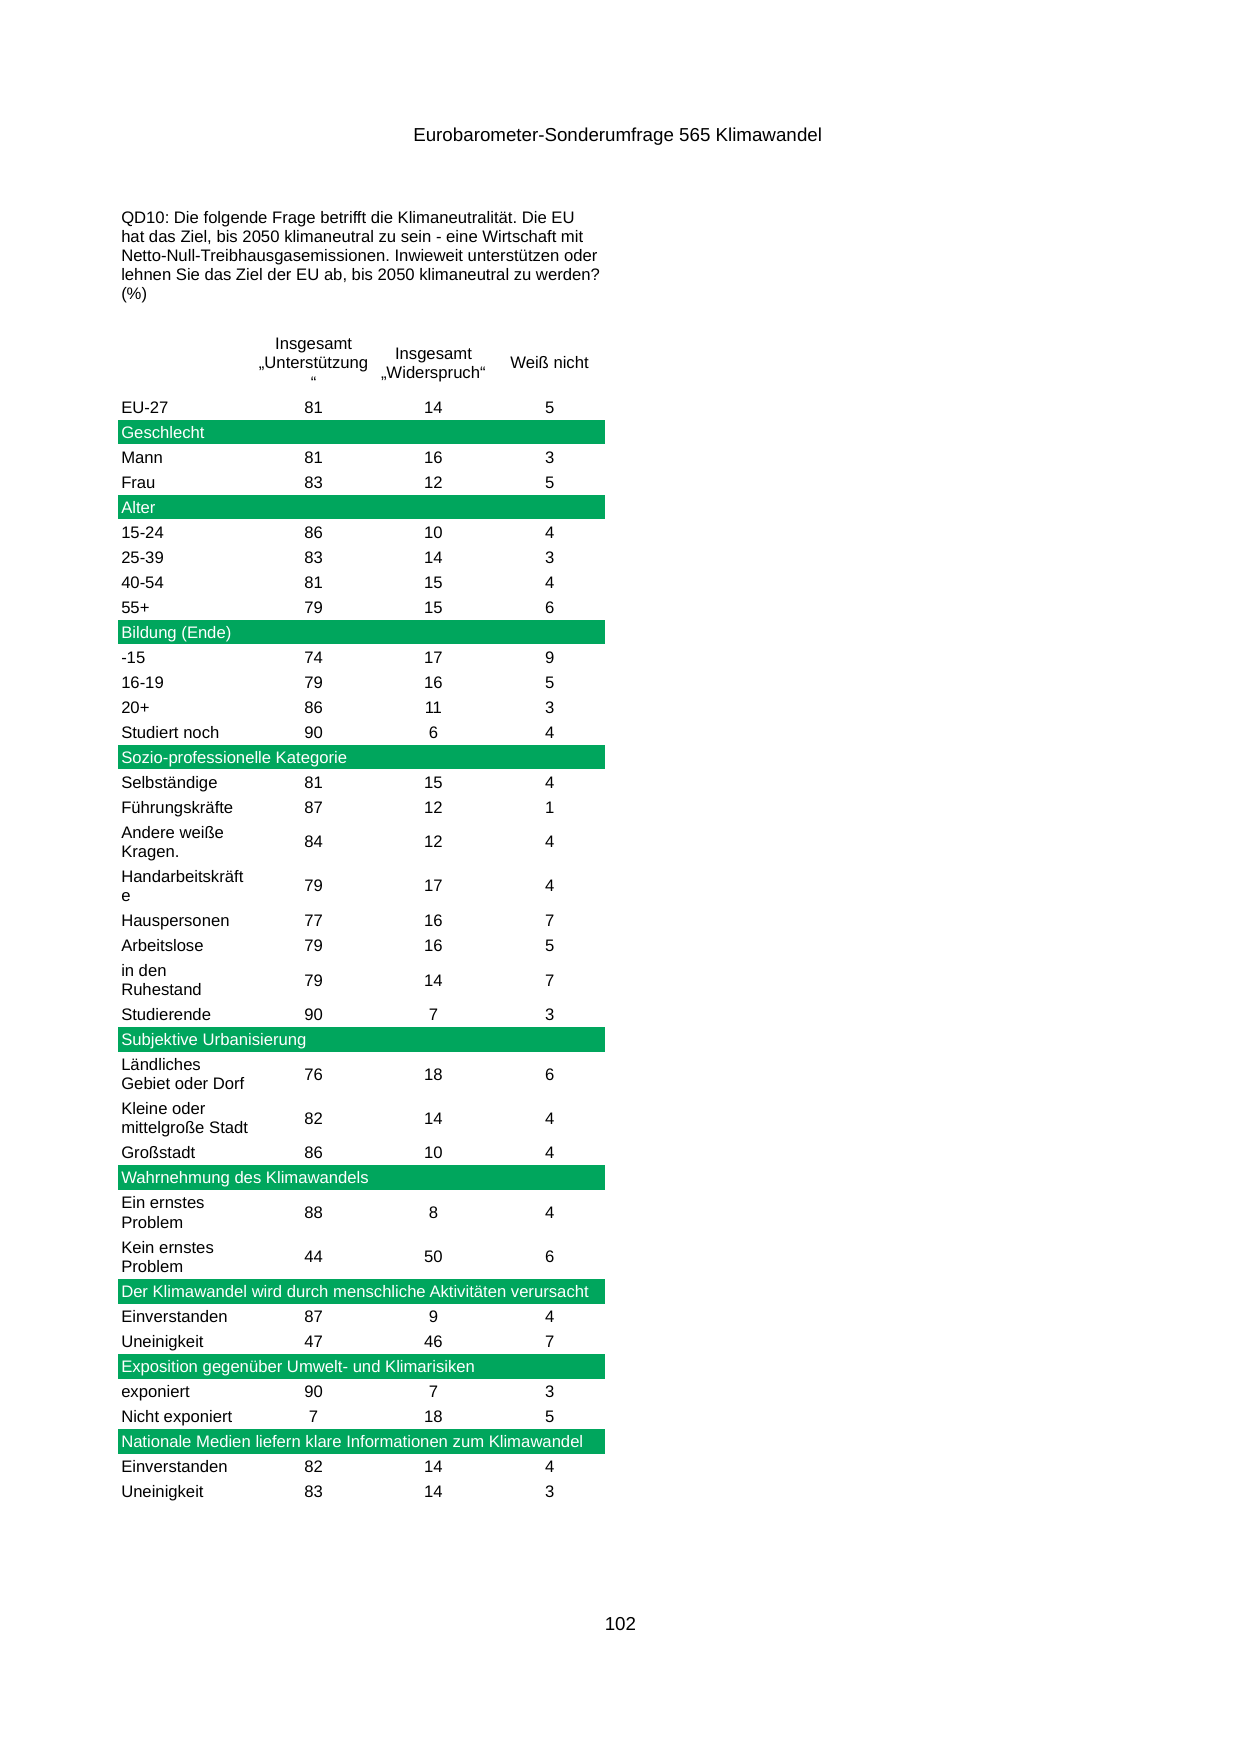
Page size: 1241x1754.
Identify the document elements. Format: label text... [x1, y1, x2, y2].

table_cell 14 [373, 1479, 493, 1504]
table_cell 14 [373, 395, 493, 419]
table_cell 83 [254, 470, 373, 494]
table_cell 9 [493, 645, 605, 669]
table_cell exponiert [118, 1379, 253, 1404]
table_cell Einverstanden [118, 1304, 253, 1329]
table_cell Studiert noch [118, 720, 253, 744]
table_cell 5 [493, 670, 605, 694]
table_cell 3 [493, 1002, 605, 1027]
table_cell 5 [493, 395, 605, 419]
table_cell [118, 306, 253, 331]
table_cell 17 [373, 864, 493, 908]
table_cell 4 [493, 520, 605, 544]
table_cell 14 [373, 1096, 493, 1140]
table_cell Andere weiße Kragen. [118, 820, 253, 864]
table_cell 15-24 [118, 520, 253, 544]
table_cell Großstadt [118, 1140, 253, 1165]
table_cell Studierende [118, 1002, 253, 1027]
table_cell 16 [373, 670, 493, 694]
table_cell 50 [373, 1235, 493, 1279]
table_cell 81 [254, 445, 373, 469]
table_cell 15 [373, 570, 493, 594]
table_cell Insgesamt „Unterstützung“ [254, 331, 373, 394]
table_cell 4 [493, 820, 605, 864]
table_cell 4 [493, 1140, 605, 1165]
table_cell 87 [254, 795, 373, 819]
table_cell Uneinigkeit [118, 1479, 253, 1504]
table_cell 12 [373, 820, 493, 864]
table_cell 20+ [118, 695, 253, 719]
table_cell Frau [118, 470, 253, 494]
table_cell 7 [254, 1404, 373, 1429]
table_cell Ländliches Gebiet oder Dorf [118, 1052, 253, 1096]
table_cell Insgesamt „Widerspruch“ [373, 331, 493, 394]
table_cell 76 [254, 1052, 373, 1096]
table_cell Weiß nicht [493, 331, 605, 394]
table_cell Exposition gegenüber Umwelt- und Klimarisiken [118, 1354, 605, 1379]
table_cell 3 [493, 1479, 605, 1504]
table_cell Ein ernstes Problem [118, 1190, 253, 1234]
table_cell Kleine oder mittelgroße Stadt [118, 1096, 253, 1140]
table_cell 55+ [118, 595, 253, 619]
table_cell 81 [254, 570, 373, 594]
table_cell 15 [373, 595, 493, 619]
table_cell 3 [493, 695, 605, 719]
table_cell 3 [493, 545, 605, 569]
table_cell Nicht exponiert [118, 1404, 253, 1429]
table_cell 79 [254, 933, 373, 958]
table_cell Uneinigkeit [118, 1329, 253, 1354]
table_cell 5 [493, 933, 605, 958]
table_cell 4 [493, 570, 605, 594]
table_cell 86 [254, 1140, 373, 1165]
table_cell 12 [373, 470, 493, 494]
table_cell 16 [373, 933, 493, 958]
table_cell 83 [254, 545, 373, 569]
table_cell 86 [254, 520, 373, 544]
table_cell 86 [254, 695, 373, 719]
table_cell Selbständige [118, 770, 253, 794]
table_cell 4 [493, 720, 605, 744]
table_cell 90 [254, 1379, 373, 1404]
table_cell [254, 306, 373, 331]
table_cell 18 [373, 1404, 493, 1429]
table_cell 10 [373, 1140, 493, 1165]
table_cell 4 [493, 1096, 605, 1140]
table_cell 6 [493, 595, 605, 619]
table_cell 6 [373, 720, 493, 744]
table_cell Führungskräfte [118, 795, 253, 819]
table_header QD10: Die folgende Frage betrifft die Klimaneutralität. Die EU hat das Ziel, bis 2050 klimaneutral zu sein - eine Wirtschaft mit Netto-Null-Treibhausgasemissionen. Inwieweit unterstützen oder lehnen Sie das Ziel der EU ab, bis 2050 klimaneutral zu werden? (%) [118, 205, 605, 306]
table_cell Mann [118, 445, 253, 469]
table_cell 46 [373, 1329, 493, 1354]
table_cell 79 [254, 864, 373, 908]
table_cell 88 [254, 1190, 373, 1234]
table_cell 82 [254, 1096, 373, 1140]
table_cell 4 [493, 1304, 605, 1329]
table_cell 79 [254, 670, 373, 694]
table_cell [118, 331, 253, 394]
table_cell 14 [373, 958, 493, 1002]
table_cell 84 [254, 820, 373, 864]
table_cell 82 [254, 1454, 373, 1479]
table_cell Alter [118, 495, 605, 519]
table_cell 7 [493, 908, 605, 933]
table_cell 16-19 [118, 670, 253, 694]
table_cell 4 [493, 864, 605, 908]
table_cell in den Ruhestand [118, 958, 253, 1002]
table_cell 8 [373, 1190, 493, 1234]
table_cell 47 [254, 1329, 373, 1354]
table_cell 7 [373, 1002, 493, 1027]
table_cell 16 [373, 445, 493, 469]
table_cell [373, 306, 493, 331]
table_cell 74 [254, 645, 373, 669]
table_cell Nationale Medien liefern klare Informationen zum Klimawandel [118, 1429, 605, 1454]
table_cell Der Klimawandel wird durch menschliche Aktivitäten verursacht [118, 1279, 605, 1304]
table_cell 79 [254, 595, 373, 619]
table_cell 5 [493, 470, 605, 494]
table_cell 7 [493, 1329, 605, 1354]
table_cell 83 [254, 1479, 373, 1504]
table_cell 18 [373, 1052, 493, 1096]
table_cell 14 [373, 545, 493, 569]
table_cell 12 [373, 795, 493, 819]
table_cell 16 [373, 908, 493, 933]
table_cell 90 [254, 720, 373, 744]
table_cell Handarbeitskräfte [118, 864, 253, 908]
table_cell 7 [493, 958, 605, 1002]
table_cell Wahrnehmung des Klimawandels [118, 1165, 605, 1190]
table_cell 4 [493, 1454, 605, 1479]
table_cell Sozio-professionelle Kategorie [118, 745, 605, 769]
table_cell Geschlecht [118, 420, 605, 444]
table_cell Hauspersonen [118, 908, 253, 933]
table_cell 81 [254, 770, 373, 794]
table_cell EU-27 [118, 395, 253, 419]
table_cell 25-39 [118, 545, 253, 569]
table_cell Arbeitslose [118, 933, 253, 958]
table_cell -15 [118, 645, 253, 669]
table_cell 1 [493, 795, 605, 819]
table_cell 90 [254, 1002, 373, 1027]
table_cell 79 [254, 958, 373, 1002]
table_cell Kein ernstes Problem [118, 1235, 253, 1279]
table_cell 17 [373, 645, 493, 669]
table_cell 14 [373, 1454, 493, 1479]
table_cell Bildung (Ende) [118, 620, 605, 644]
table_cell [493, 306, 605, 331]
table_cell Subjektive Urbanisierung [118, 1027, 605, 1052]
table_cell 11 [373, 695, 493, 719]
table_cell 10 [373, 520, 493, 544]
table_cell 81 [254, 395, 373, 419]
table_cell 87 [254, 1304, 373, 1329]
table_cell 5 [493, 1404, 605, 1429]
table_cell 3 [493, 1379, 605, 1404]
table_cell 15 [373, 770, 493, 794]
table_cell 44 [254, 1235, 373, 1279]
table_cell 6 [493, 1052, 605, 1096]
table_cell 6 [493, 1235, 605, 1279]
table_cell 4 [493, 1190, 605, 1234]
table_cell Einverstanden [118, 1454, 253, 1479]
table_cell 4 [493, 770, 605, 794]
table_cell 3 [493, 445, 605, 469]
table_cell 9 [373, 1304, 493, 1329]
table_cell 40-54 [118, 570, 253, 594]
table_cell 7 [373, 1379, 493, 1404]
table_cell 77 [254, 908, 373, 933]
